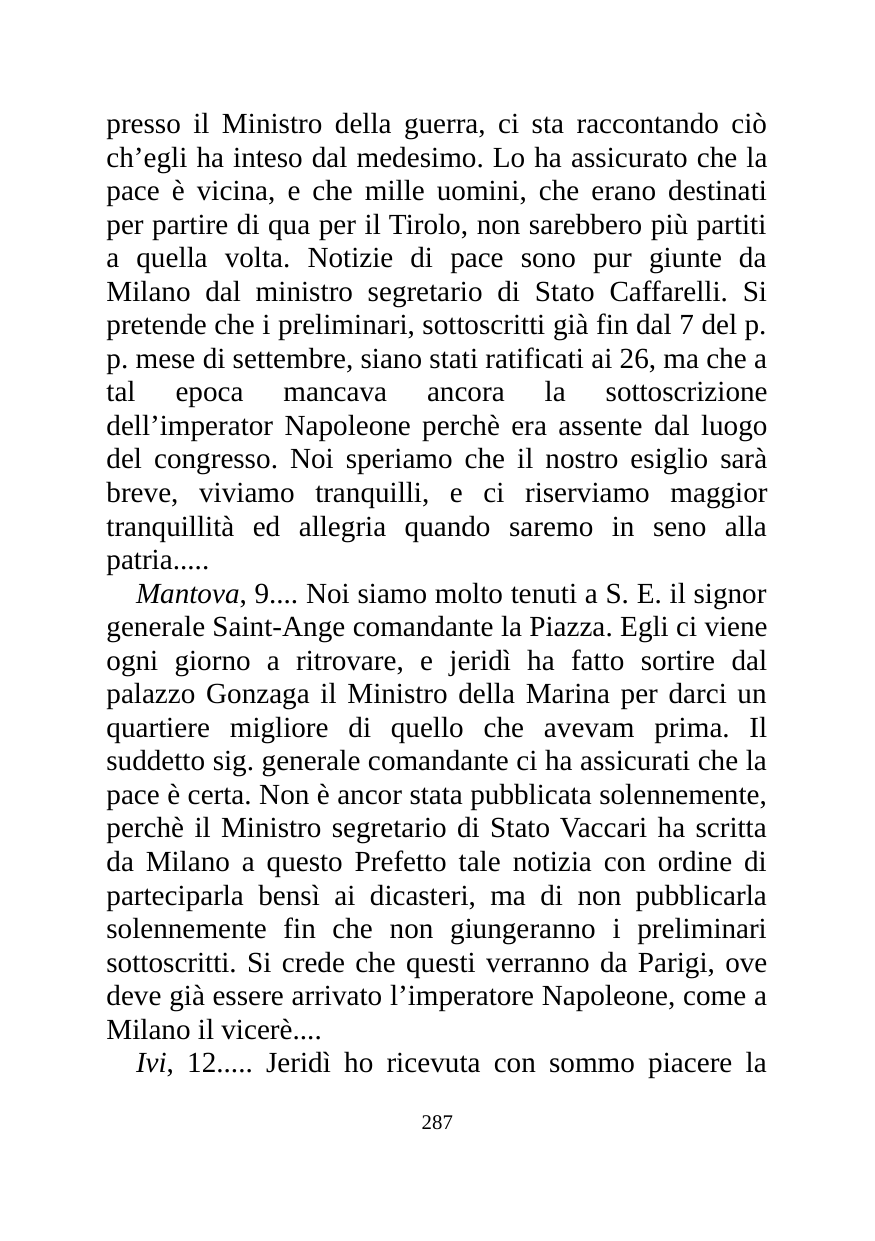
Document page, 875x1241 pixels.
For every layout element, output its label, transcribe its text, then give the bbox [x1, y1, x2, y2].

text presso il Ministro della guerra, ci sta raccontando ciò ch’egli ha inteso dal medesimo. Lo ha assicurato che la pace è vicina, e che mille uomini, che erano destinati per partire di qua per il Tirolo, non sarebbero più partiti a quella volta. Notizie di pace sono pur giunte da Milano dal ministro segretario di Stato Caffarelli. Si pretende che i preliminari, sottoscritti già fin dal 7 del p. p. mese di settembre, siano stati ratificati ai 26, ma che a tal epoca mancava ancora la sottoscrizione dell’imperator Napoleone perchè era assente dal luogo del congresso. Noi speriamo che il nostro esiglio sarà breve, viviamo tranquilli, e ci riserviamo maggior tranquillità ed allegria quando saremo in seno alla patria..... [106, 106, 768, 576]
text Mantova, 9.... Noi siamo molto tenuti a S. E. il signor generale Saint-Ange comandante la Piazza. Egli ci viene ogni giorno a ritrovare, e jeridì ha fatto sortire dal palazzo Gonzaga il Ministro della Marina per darci un quartiere migliore di quello che avevam prima. Il suddetto sig. generale comandante ci ha assicurati che la pace è certa. Non è ancor stata pubblicata solennemente, perchè il Ministro segretario di Stato Vaccari ha scritta da Milano a questo Prefetto tale notizia con ordine di parteciparla bensì ai dicasteri, ma di non pubblicarla solennemente fin che non giungeranno i preliminari sottoscritti. Si crede che questi verranno da Parigi, ove deve già essere arrivato l’imperatore Napoleone, come a Milano il vicerè.... [106, 576, 768, 1045]
text Ivi, 12..... Jeridì ho ricevuta con sommo piacere la [106, 1045, 768, 1079]
